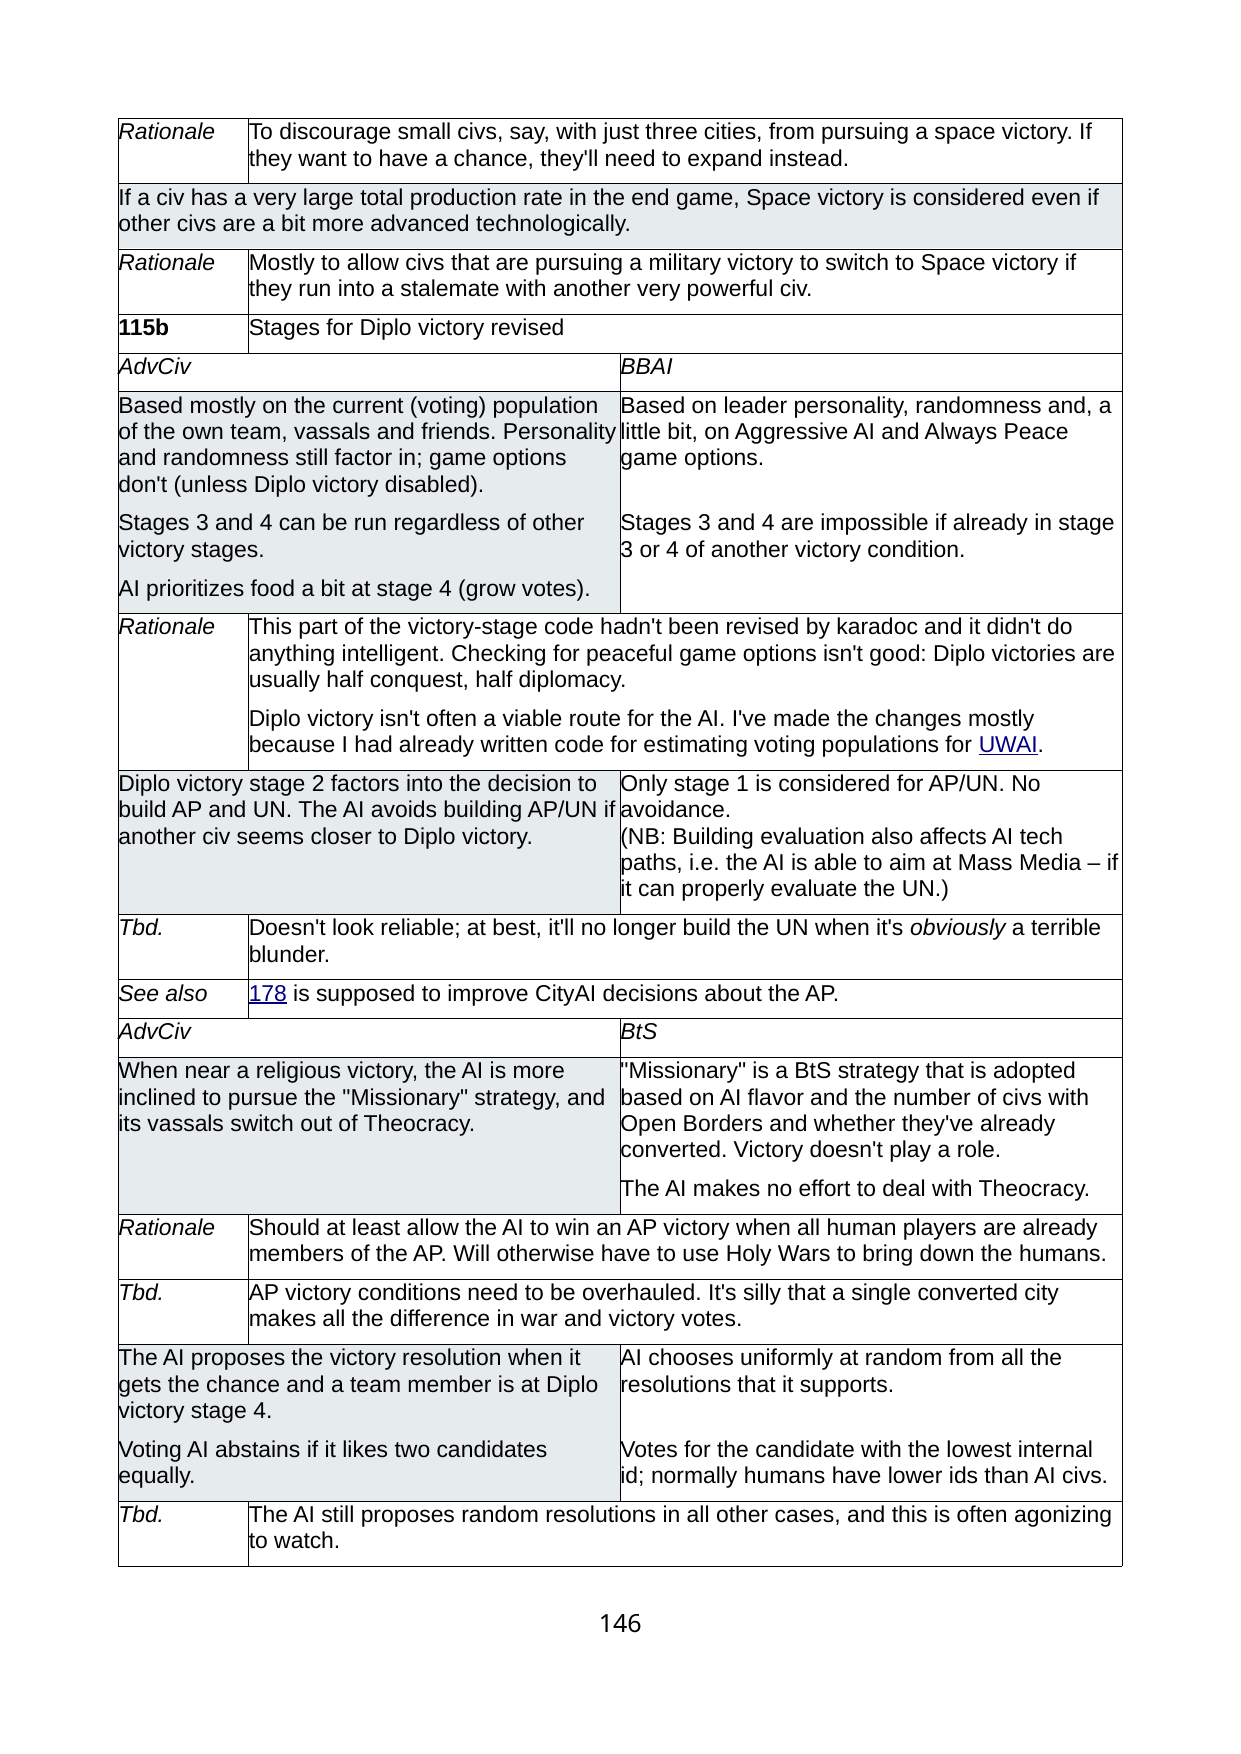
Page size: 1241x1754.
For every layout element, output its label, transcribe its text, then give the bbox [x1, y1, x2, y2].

table_cell AI chooses uniformly at random from all the resolutions that it supports. Votes for the candidate with the lowest internal id; normally humans have lower ids than AI civs. [621, 1345, 1122, 1501]
table_cell Based mostly on the current (voting) population of the own team, vassals and friends. Personality and randomness still factor in; game options don't (unless Diplo victory disabled). Stages 3 and 4 can be run regardless of other victory stages. AI prioritizes food a bit at stage 4 (grow votes). [119, 392, 620, 613]
table_cell Should at least allow the AI to win an AP victory when all human players are already members of the AP. Will otherwise have to use Holy Wars to bring down the humans. [249, 1215, 1122, 1279]
table_cell AdvCiv [119, 1019, 620, 1057]
table_cell 178 is supposed to improve CityAI decisions about the AP. [249, 980, 1122, 1018]
table_cell AdvCiv [119, 354, 620, 391]
table_cell Rationale [119, 250, 248, 314]
table_cell 115b [119, 315, 248, 353]
table_cell This part of the victory-stage code hadn't been revised by karadoc and it didn't do anything intelligent. Checking for peaceful game options isn't good: Diplo victories are usually half conquest, half diplomacy. Diplo victory isn't often a viable route for the AI. I've made the changes mostly because I had already written code for estimating voting populations for UWAI. [249, 614, 1122, 770]
table_cell Doesn't look reliable; at best, it'll no longer build the UN when it's obviously a terrible blunder. [249, 915, 1122, 979]
table_cell Rationale [119, 1215, 248, 1279]
table_cell See also [119, 980, 248, 1018]
table_cell AP victory conditions need to be overhauled. It's silly that a single converted city makes all the difference in war and victory votes. [249, 1280, 1122, 1344]
table_cell Based on leader personality, randomness and, a little bit, on Aggressive AI and Always Peace game options. Stages 3 and 4 are impossible if already in stage 3 or 4 of another victory condition. [621, 392, 1122, 613]
table_cell The AI still proposes random resolutions in all other cases, and this is often agonizing to watch. [249, 1502, 1122, 1566]
table_cell If a civ has a very large total production rate in the end game, Space victory is considered even if other civs are a bit more advanced technologically. [119, 184, 1122, 248]
table_cell Tbd. [119, 1502, 248, 1566]
table_cell Stages for Diplo victory revised [249, 315, 1122, 353]
table_cell "Missionary" is a BtS strategy that is adopted based on AI flavor and the number of civs with Open Borders and whether they've already converted. Victory doesn't play a role. The AI makes no effort to deal with Theocracy. [621, 1058, 1122, 1214]
table_cell Mostly to allow civs that are pursuing a military victory to switch to Space victory if they run into a stalemate with another very powerful civ. [249, 250, 1122, 314]
table_cell The AI proposes the victory resolution when it gets the chance and a team member is at Diplo victory stage 4. Voting AI abstains if it likes two candidates equally. [119, 1345, 620, 1501]
table_cell Rationale [119, 614, 248, 770]
table_cell Rationale [119, 119, 248, 183]
table_cell When near a religious victory, the AI is more inclined to pursue the "Missionary" strategy, and its vassals switch out of Theocracy. [119, 1058, 620, 1214]
table_cell BtS [621, 1019, 1122, 1057]
table_cell BBAI [621, 354, 1122, 391]
table_cell Diplo victory stage 2 factors into the decision to build AP and UN. The AI avoids building AP/UN if another civ seems closer to Diplo victory. [119, 771, 620, 914]
table_cell Tbd. [119, 1280, 248, 1344]
table_cell Tbd. [119, 915, 248, 979]
table_cell Only stage 1 is considered for AP/UN. No avoidance. (NB: Building evaluation also affects AI tech paths, i.e. the AI is able to aim at Mass Media – if it can properly evaluate the UN.) [621, 771, 1122, 914]
table_cell To discourage small civs, say, with just three cities, from pursuing a space victory. If they want to have a chance, they'll need to expand instead. [249, 119, 1122, 183]
